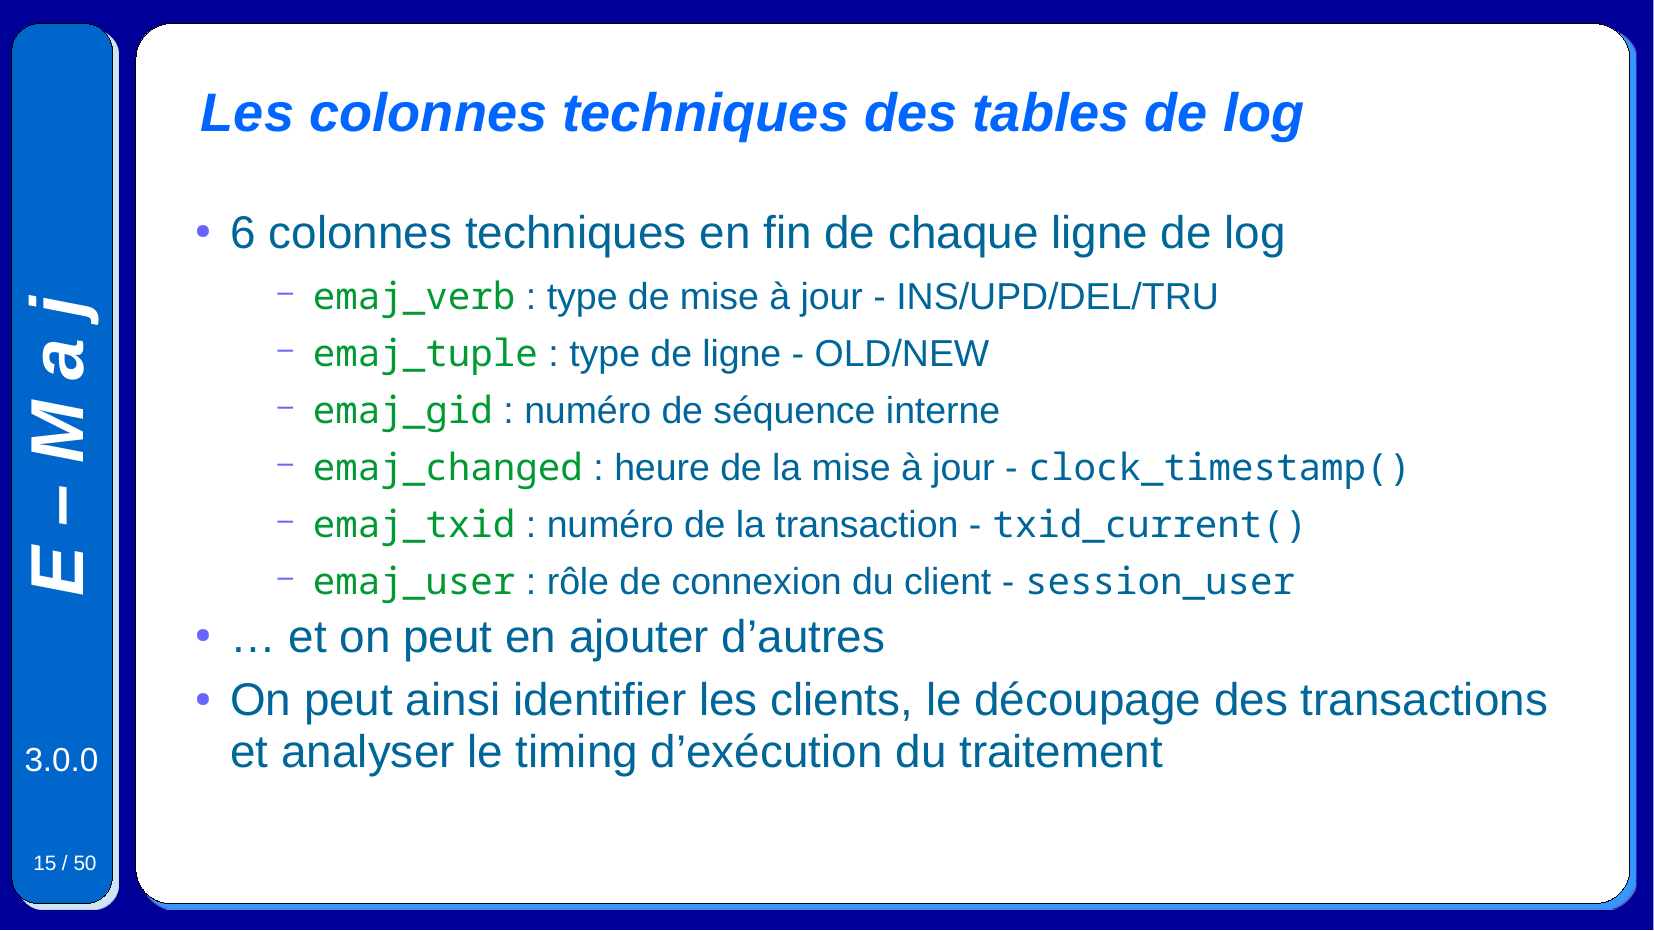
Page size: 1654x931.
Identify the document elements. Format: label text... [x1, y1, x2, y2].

list 6 colonnes techniques en fin de chaque ligne de log emaj_verb : type de mise à jour - INS/UPD/DEL/TRU emaj_tuple : type de ligne - OLD/NEW emaj_gid : numéro de séquence interne emaj_changed : heure de la mise à jour - clock_timestamp() emaj_txid : numéro de la transaction - txid_current() emaj_user : rôle de connexion du client - session_user … et on peut en ajouter d’autres On peut ainsi identifier les clients, le découpage des transactions et analyser le timing d’exécution du traitement [177, 206, 1587, 846]
title Les colonnes techniques des tables de log [200, 34, 1575, 191]
